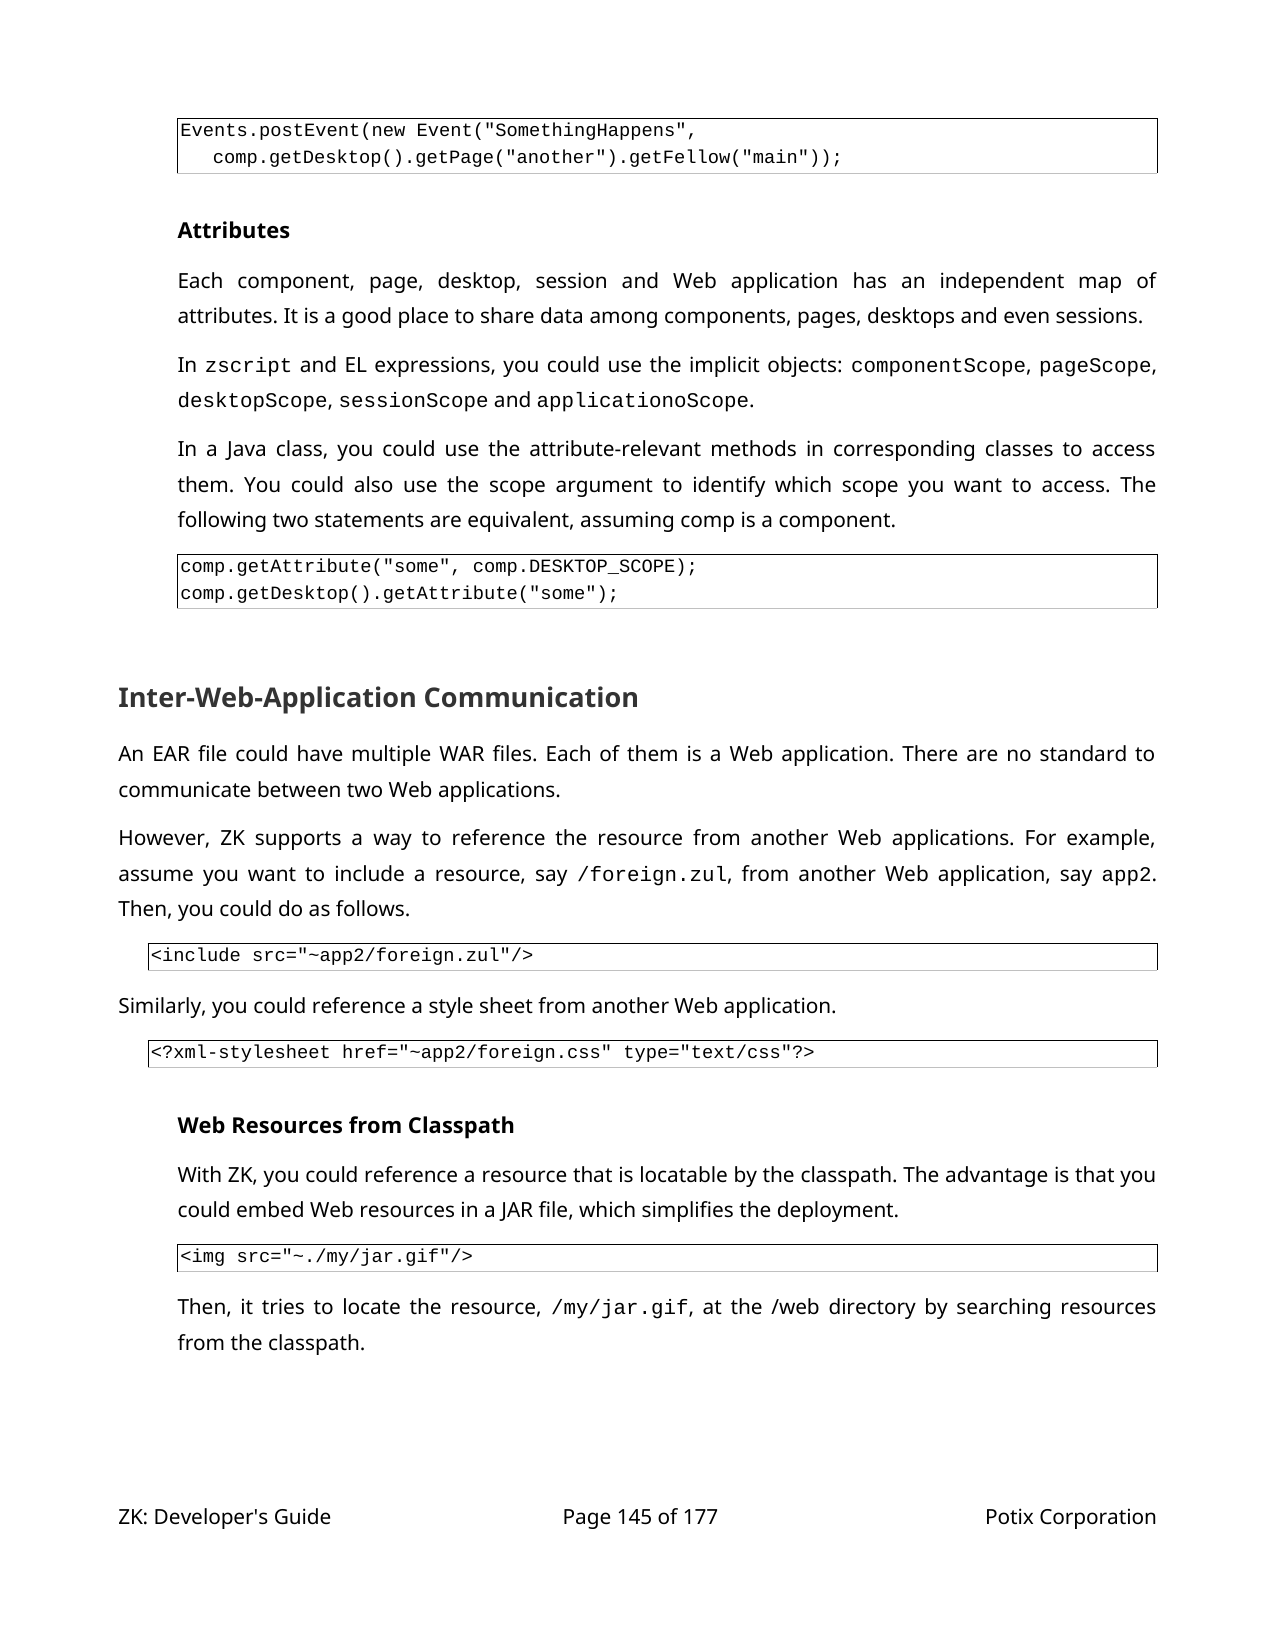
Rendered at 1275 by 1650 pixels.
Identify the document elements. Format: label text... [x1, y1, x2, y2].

text <?xml-stylesheet href="~app2/foreign.css" type="text/css"?> [149, 1041, 1157, 1067]
text <include src="~app2/foreign.zul"/> [149, 944, 1157, 970]
text In zscript and EL expressions, you could use the implicit objects: componentScope, pageScope, desktopScope, sessionScope and applicationoScope. [177, 350, 1157, 414]
text Similarly, you could reference a style sheet from another Web application. [118, 991, 1157, 1019]
text <img src="~./my/jar.gif"/> [178, 1245, 1157, 1271]
subtitle Attributes [177, 215, 1157, 245]
text In a Java class, you could use the attribute-relevant methods in corresponding classes to access them. You could also use the scope argument to identify which scope you want to access. The following two statements are equivalent, assuming comp is a component. [177, 434, 1157, 533]
text An EAR file could have multiple WAR files. Each of them is a Web application. There are no standard to communicate between two Web applications. [118, 739, 1157, 803]
text Each component, page, desktop, session and Web application has an independent map of attributes. It is a good place to share data among components, pages, desktops and even sessions. [177, 266, 1157, 329]
text comp.getAttribute("some", comp.DESKTOP_SCOPE); [178, 555, 1157, 578]
text However, ZK supports a way to reference the resource from another Web applications. For example, assume you want to include a resource, say /foreign.zul, from another Web application, say app2. Then, you could do as follows. [118, 823, 1157, 922]
text With ZK, you could reference a resource that is locatable by the classpath. The advantage is that you could embed Web resources in a JAR file, which simplifies the deployment. [177, 1160, 1157, 1224]
text comp.getDesktop().getAttribute("some"); [178, 581, 1157, 608]
text Events.postEvent(new Event("SomethingHappens", [178, 119, 1157, 142]
subtitle Inter-Web-Application Communication [118, 679, 1157, 716]
text Then, it tries to locate the resource, /my/jar.gif, at the /web directory by searching resources from the classpath. [177, 1292, 1157, 1356]
text comp.getDesktop().getPage("another").getFellow("main")); [178, 145, 1157, 173]
subtitle Web Resources from Classpath [177, 1110, 1157, 1140]
